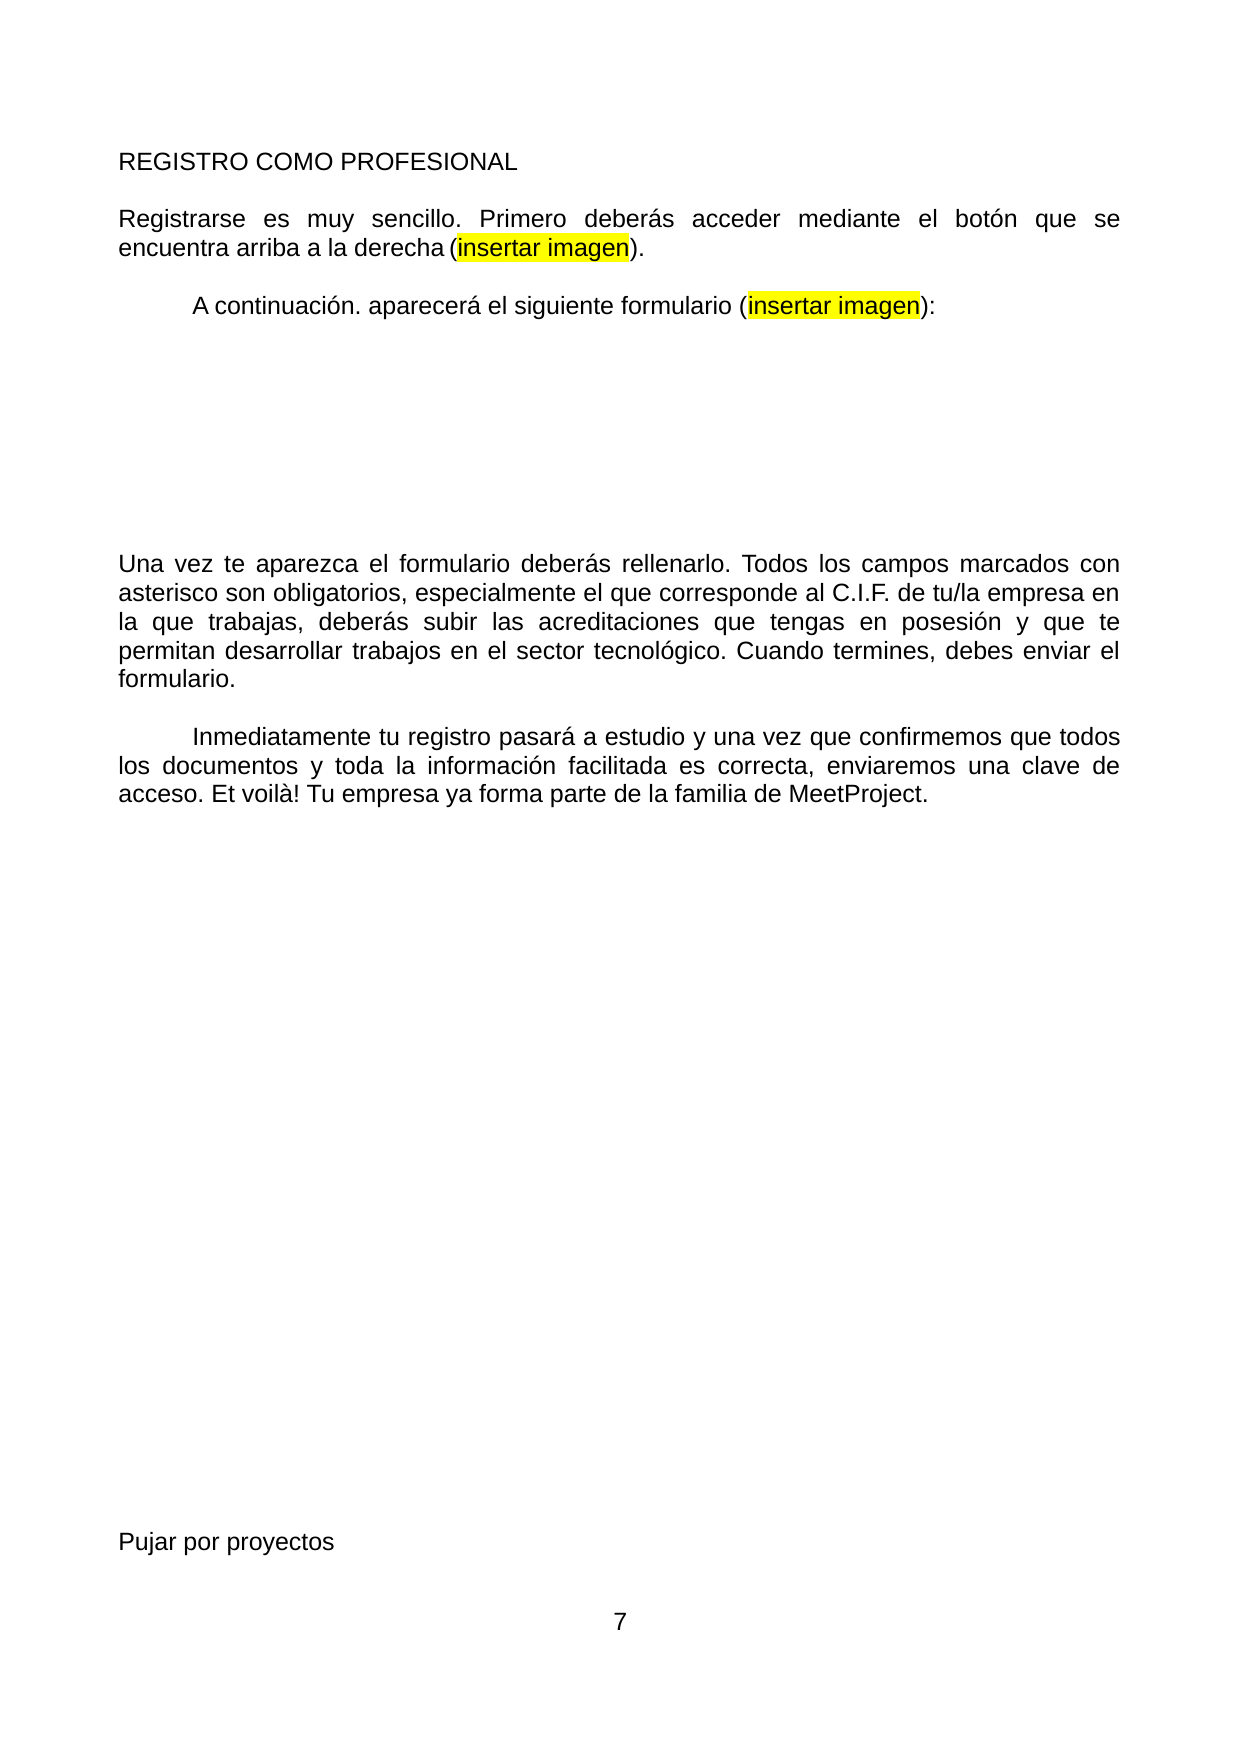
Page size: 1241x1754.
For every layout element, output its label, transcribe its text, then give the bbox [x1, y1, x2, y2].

text Registrarse es muy sencillo. Primero deberás acceder mediante el botón que se encuentra arriba a la derecha (insertar imagen). [118, 204, 1122, 262]
text Inmediatamente tu registro pasará a estudio y una vez que confirmemos que todos los documentos y toda la información facilitada es correcta, enviaremos una clave de acceso. Et voilà! Tu empresa ya forma parte de la familia de MeetProject. [118, 722, 1122, 808]
text Una vez te aparezca el formulario deberás rellenarlo. Todos los campos marcados con asterisco son obligatorios, especialmente el que corresponde al C.I.F. de tu/la empresa en la que trabajas, deberás subir las acreditaciones que tengas en posesión y que te permitan desarrollar trabajos en el sector tecnológico. Cuando termines, debes enviar el formulario. [118, 549, 1122, 693]
text A continuación. aparecerá el siguiente formulario (insertar imagen): [118, 291, 1122, 319]
text Pujar por proyectos [118, 1527, 1122, 1556]
text REGISTRO COMO PROFESIONAL [118, 147, 1122, 176]
